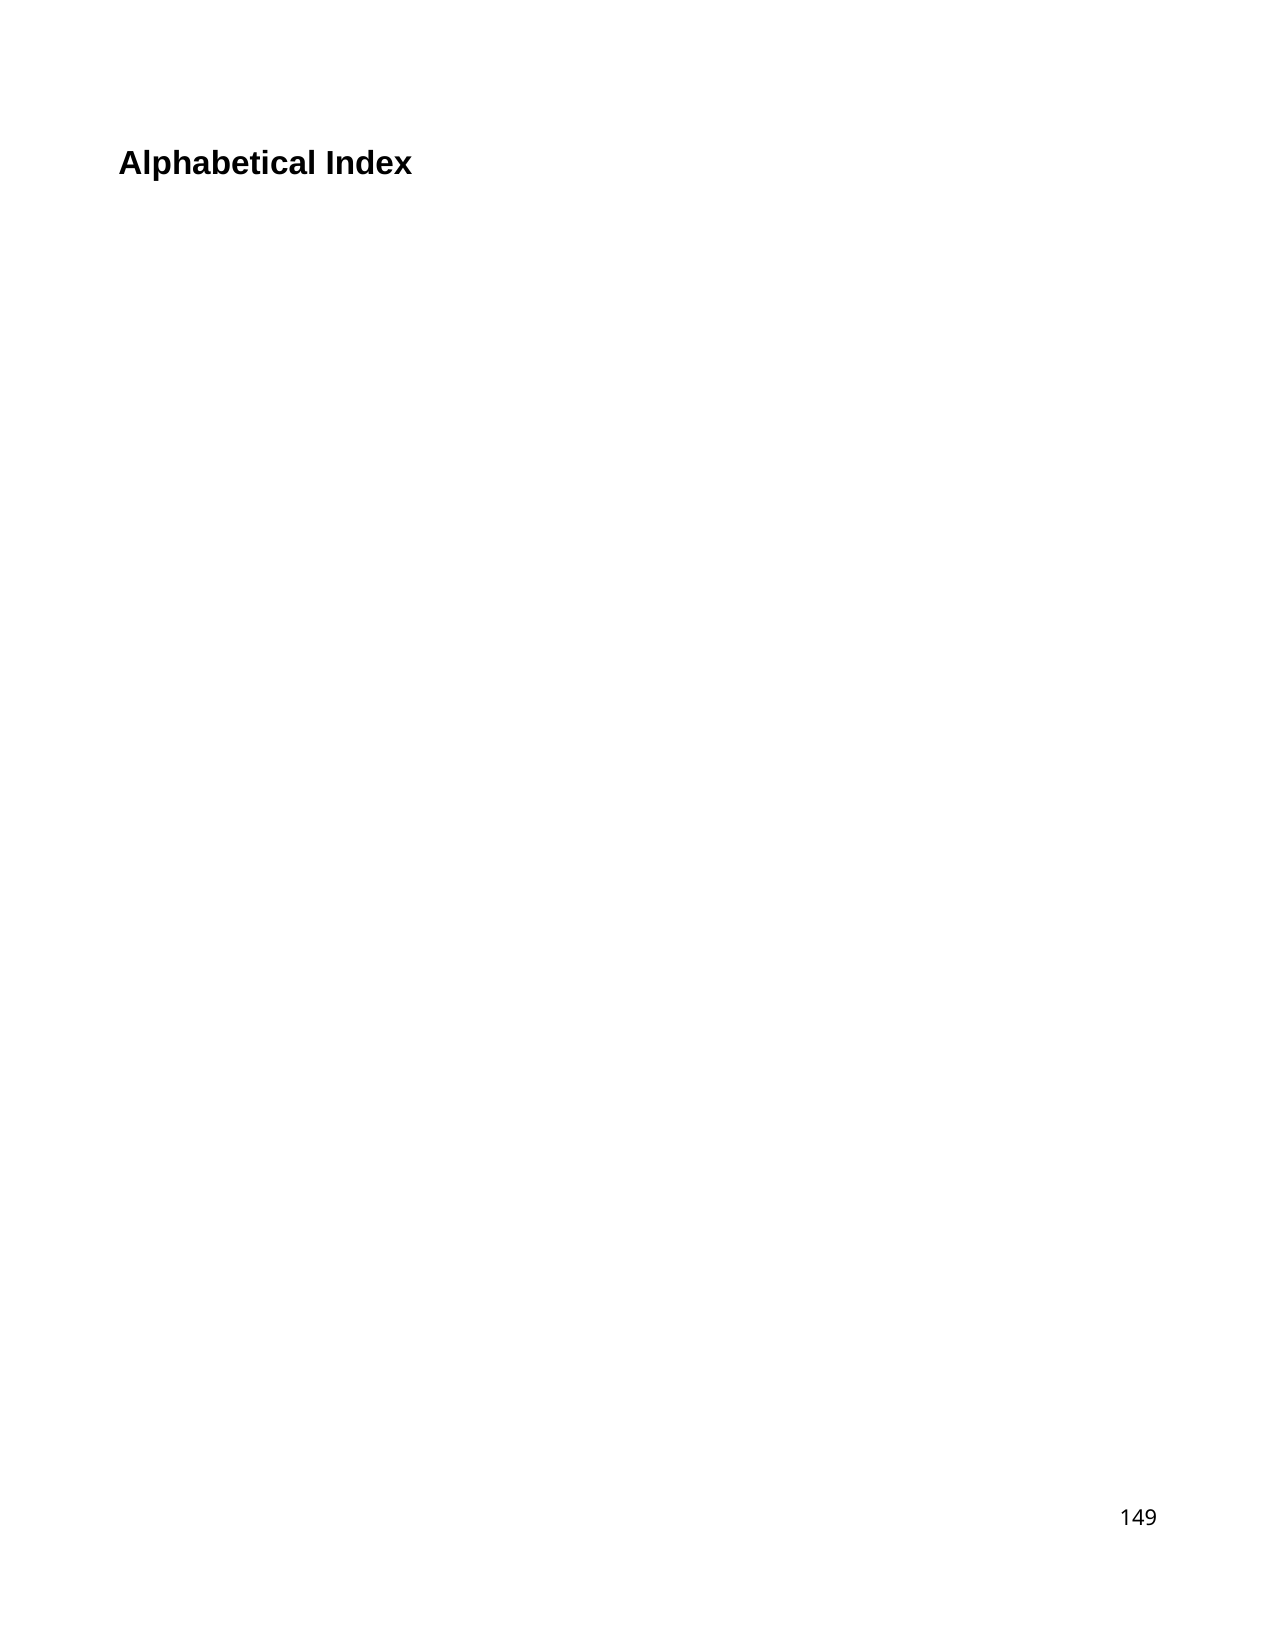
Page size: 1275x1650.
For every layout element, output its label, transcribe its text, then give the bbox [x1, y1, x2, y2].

subtitle Alphabetical Index [118, 143, 1157, 182]
